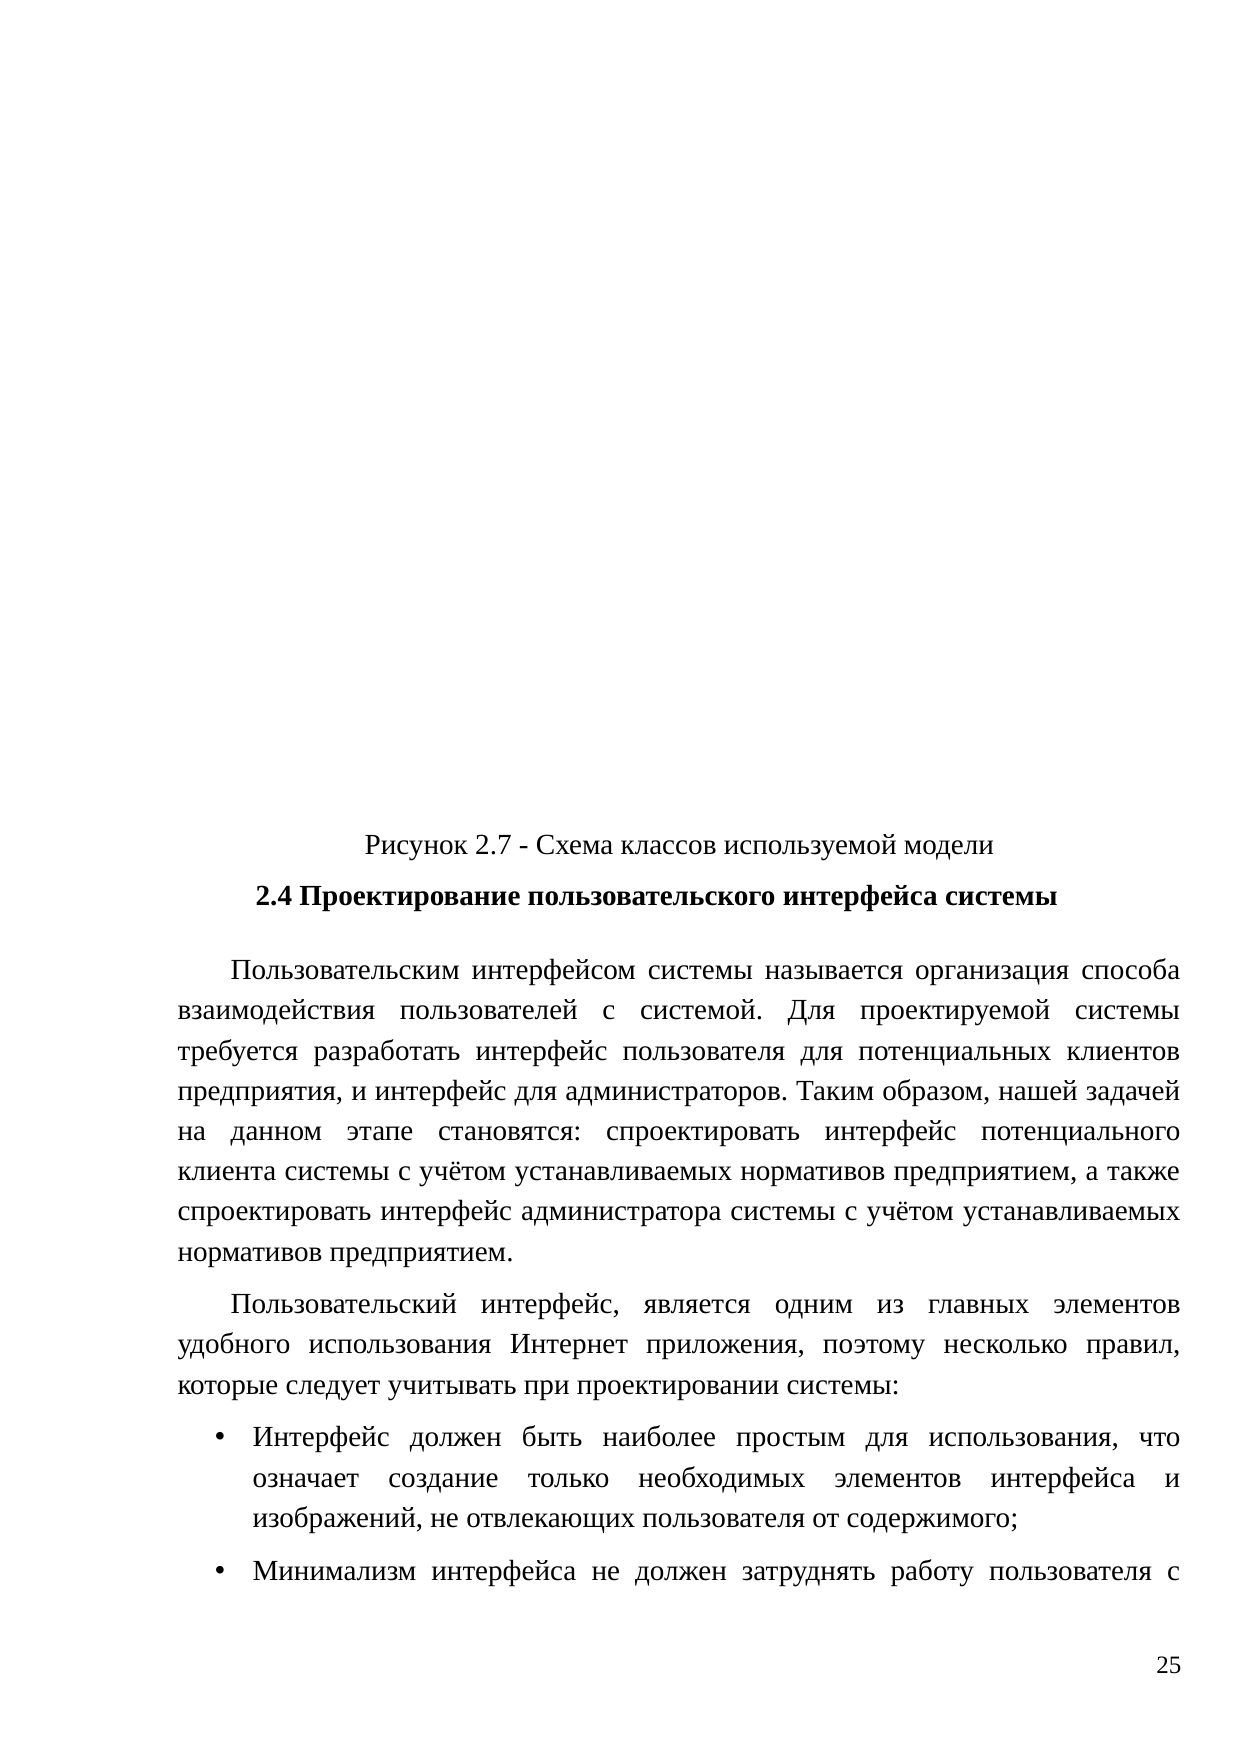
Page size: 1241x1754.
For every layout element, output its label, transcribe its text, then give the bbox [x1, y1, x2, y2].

text Пользовательским интерфейсом системы называется организация способа взаимодействия пользователей с системой. Для проектируемой системы требуется разработать интерфейс пользователя для потенциальных клиентов предприятия, и интерфейс для администраторов. Таким образом, нашей задачей на данном этапе становятся: спроектировать интерфейс потенциального клиента системы с учётом устанавливаемых нормативов предприятием, а также спроектировать интерфейс администратора системы с учётом устанавливаемых нормативов предприятием. [177, 952, 1181, 1267]
list Минимализм интерфейса не должен затруднять работу пользователя с [215, 1553, 1181, 1586]
list Интерфейс должен быть наиболее простым для использования, что означает создание только необходимых элементов интерфейса и изображений, не отвлекающих пользователя от содержимого; [215, 1419, 1181, 1534]
subtitle Проектирование пользовательского интерфейса системы [177, 75, 1181, 911]
text Пользовательский интерфейс, является одним из главных элементов удобного использования Интернет приложения, поэтому несколько правил, которые следует учитывать при проектировании системы: [177, 1286, 1181, 1400]
text Рисунок 2.7 - Схема классов используемой модели [241, 87, 1117, 861]
